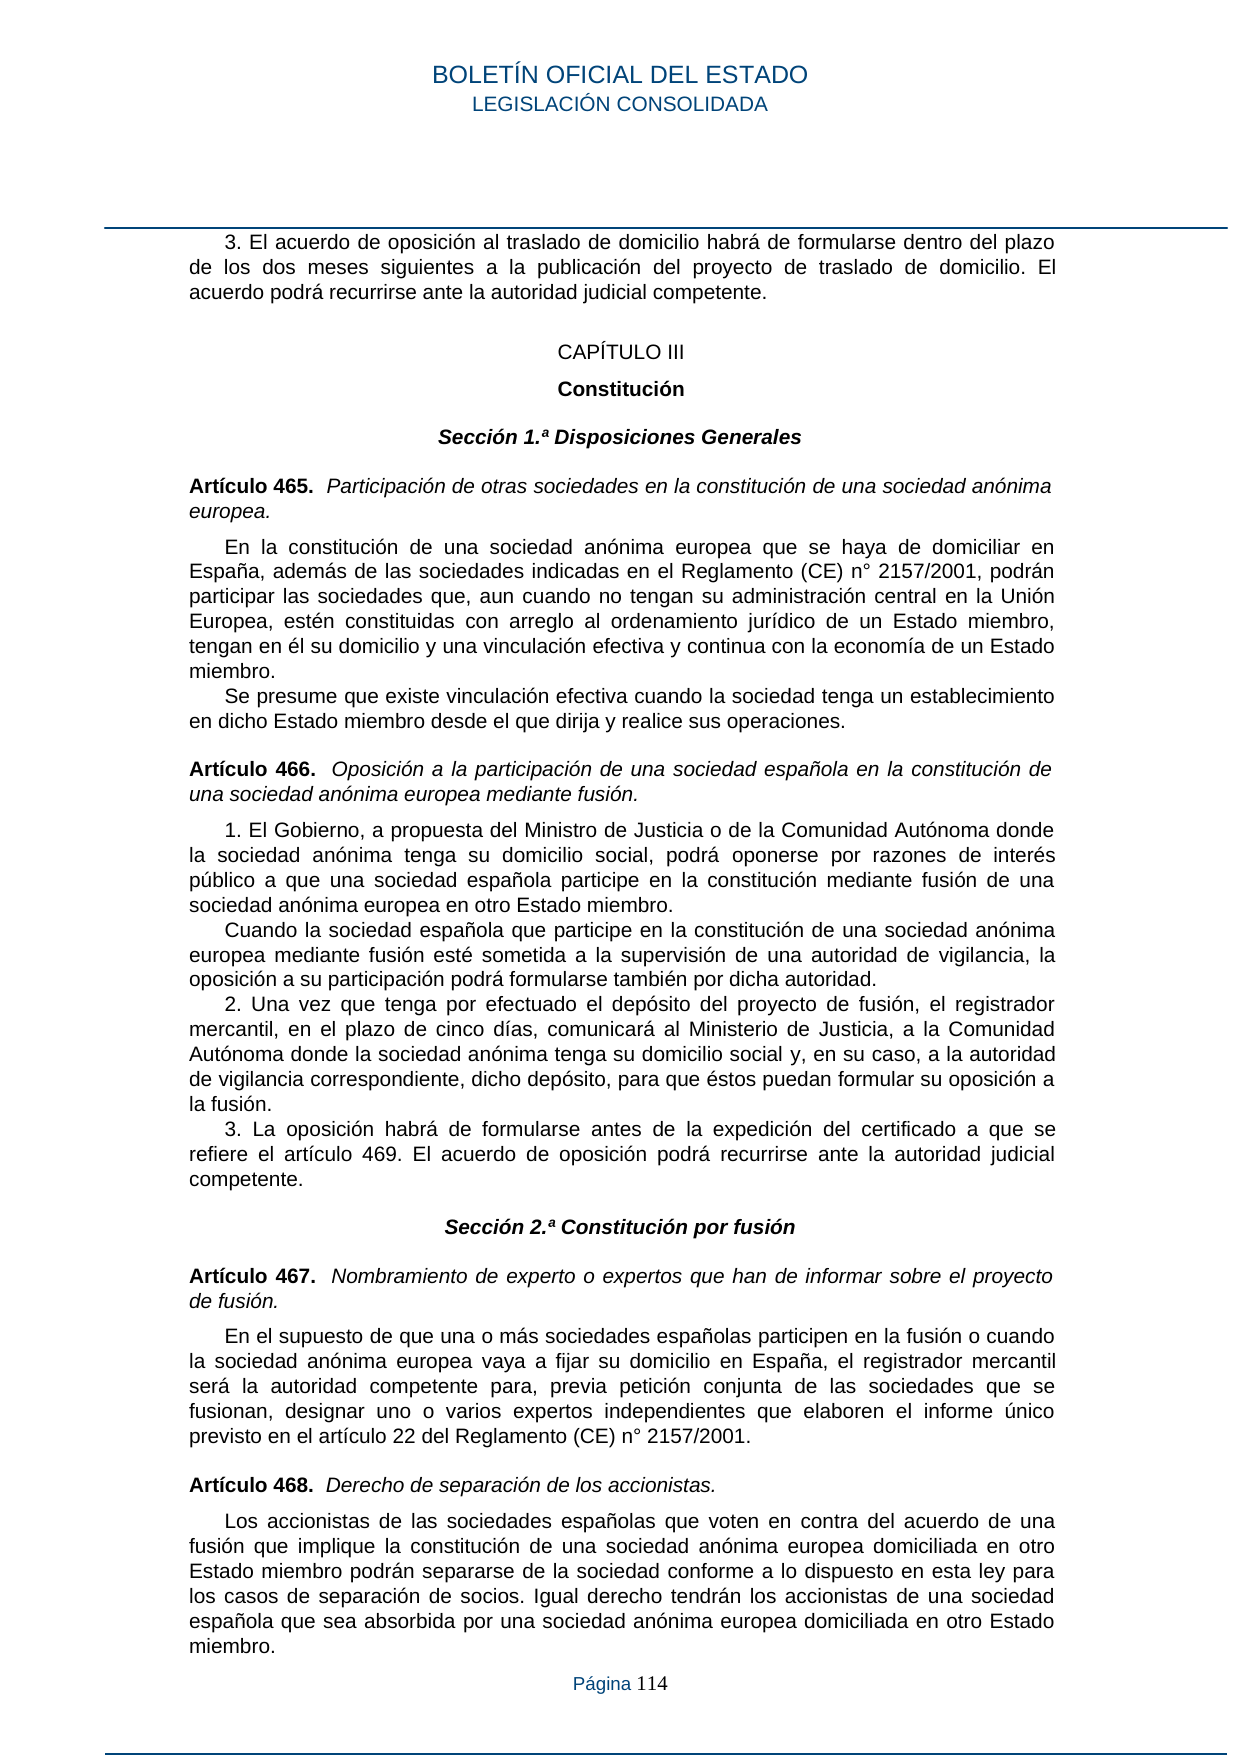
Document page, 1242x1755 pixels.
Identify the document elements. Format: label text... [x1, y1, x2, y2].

text En la constitución de una sociedad anónima europea que se haya de domiciliar en España, además de las sociedades indicadas en el Reglamento (CE) n° 2157/2001, podrán participar las sociedades que, aun cuando no tengan su administración central en la Unión Europea, estén constituidas con arreglo al ordenamiento jurídico de un Estado miembro, tengan en él su domicilio y una vinculación efectiva y continua con la economía de un Estado miembro. [189, 534, 1056, 683]
text Sección 2.ª Constitución por fusión [441, 1215, 801, 1239]
text Se presume que existe vinculación efectiva cuando la sociedad tenga un establecimiento en dicho Estado miembro desde el que dirija y realice sus operaciones. [189, 684, 1056, 733]
text 3. El acuerdo de oposición al traslado de domicilio habrá de formularse dentro del plazo de los dos meses siguientes a la publicación del proyecto de traslado de domicilio. El acuerdo podrá recurrirse ante la autoridad judicial competente. [189, 229, 1056, 303]
text [189, 205, 1056, 227]
text CAPÍTULO III [552, 340, 689, 364]
text Artículo 467. Nombramiento de experto o expertos que han de informar sobre el proyecto de fusión. [189, 1264, 1056, 1312]
text 3. La oposición habrá de formularse antes de la expedición del certificado a que se refiere el artículo 469. El acuerdo de oposición podrá recurrirse ante la autoridad judicial competente. [189, 1117, 1056, 1190]
text Los accionistas de las sociedades españolas que voten en contra del acuerdo de una fusión que implique la constitución de una sociedad anónima europea domiciliada en otro Estado miembro podrán separarse de la sociedad conforme a lo dispuesto en esta ley para los casos de separación de socios. Igual derecho tendrán los accionistas de una sociedad española que sea absorbida por una sociedad anónima europea domiciliada en otro Estado miembro. [189, 1509, 1056, 1658]
text Artículo 466. Oposición a la participación de una sociedad española en la constitución de una sociedad anónima europea mediante fusión. [189, 757, 1056, 806]
text 2. Una vez que tenga por efectuado el depósito del proyecto de fusión, el registrador mercantil, en el plazo de cinco días, comunicará al Ministerio de Justicia, a la Comunidad Autónoma donde la sociedad anónima tenga su domicilio social y, en su caso, a la autoridad de vigilancia correspondiente, dicho depósito, para que éstos puedan formular su oposición a la fusión. [189, 992, 1056, 1116]
text Constitución [553, 377, 689, 401]
text Artículo 465. Participación de otras sociedades en la constitución de una sociedad anónima europea. [189, 474, 1056, 523]
text En el supuesto de que una o más sociedades españolas participen en la fusión o cuando la sociedad anónima europea vaya a fijar su domicilio en España, el registrador mercantil será la autoridad competente para, previa petición conjunta de las sociedades que se fusionan, designar uno o varios expertos independientes que elaboren el informe único previsto en el artículo 22 del Reglamento (CE) n° 2157/2001. [189, 1324, 1056, 1448]
text Artículo 468. Derecho de separación de los accionistas. [189, 1472, 1196, 1496]
text Sección 1.ª Disposiciones Generales [434, 425, 807, 449]
text 1. El Gobierno, a propuesta del Ministro de Justicia o de la Comunidad Autónoma donde la sociedad anónima tenga su domicilio social, podrá oponerse por razones de interés público a que una sociedad española participe en la constitución mediante fusión de una sociedad anónima europea en otro Estado miembro. [189, 818, 1056, 917]
text Cuando la sociedad española que participe en la constitución de una sociedad anónima europea mediante fusión esté sometida a la supervisión de una autoridad de vigilancia, la oposición a su participación podrá formularse también por dicha autoridad. [189, 917, 1056, 991]
